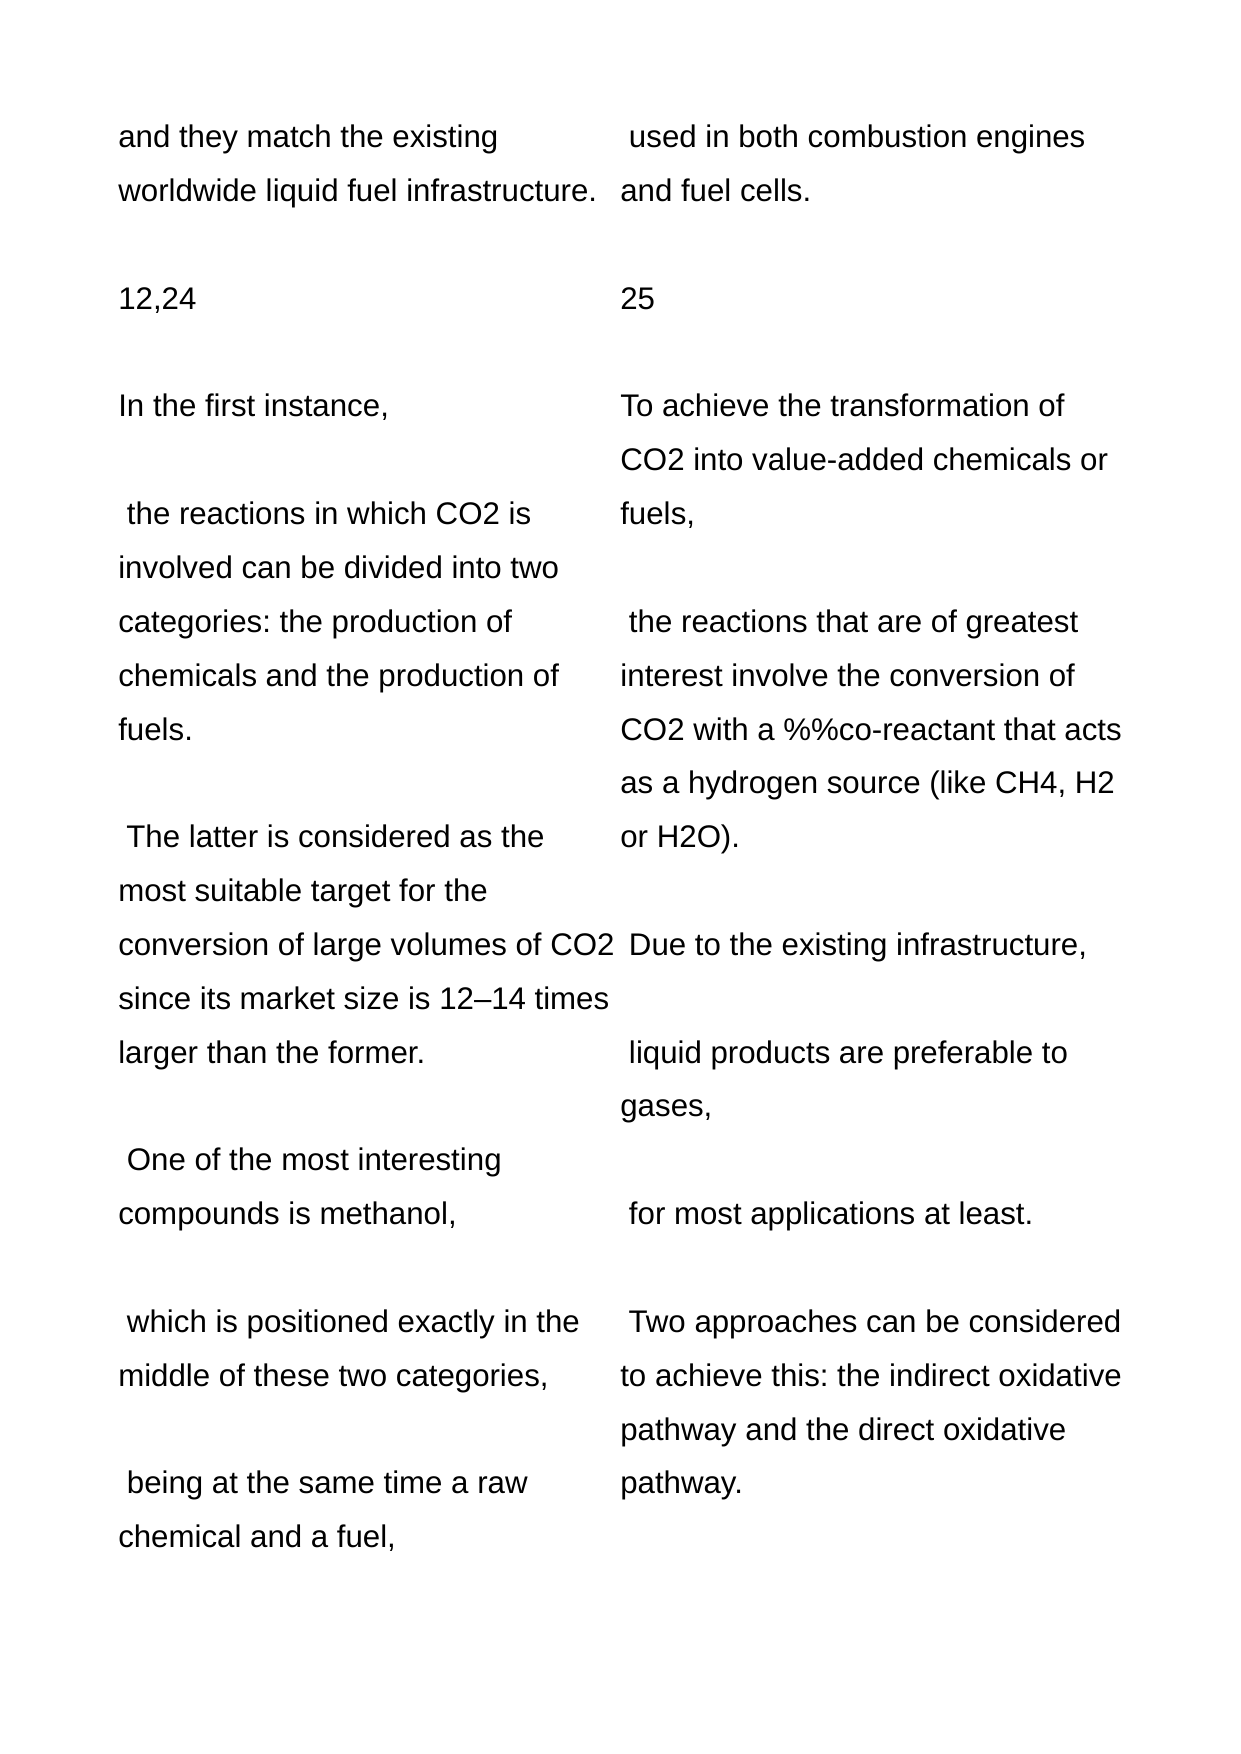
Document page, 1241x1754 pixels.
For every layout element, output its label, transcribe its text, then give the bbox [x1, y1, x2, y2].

text Two approaches can be considered to achieve this: the indirect oxidative pathway and the direct oxidative pathway. [620, 1303, 1122, 1500]
text the reactions that are of greatest interest involve the conversion of CO2 with a %%co-reactant that acts as a hydrogen source (like CH4, H2 or H2O). [620, 603, 1122, 854]
text used in both combustion engines and fuel cells. [620, 118, 1122, 208]
text The latter is considered as the most suitable target for the conversion of large volumes of CO2 since its market size is 12–14 times larger than the former. [118, 818, 620, 1069]
text To achieve the transformation of CO2 into value-added chemicals or fuels, [620, 387, 1122, 531]
text which is positioned exactly in the middle of these two categories, [118, 1303, 620, 1393]
text for most applications at least. [620, 1195, 1122, 1231]
text One of the most interesting compounds is methanol, [118, 1141, 620, 1231]
text the reactions in which CO2 is involved can be divided into two categories: the production of chemicals and the production of fuels. [118, 495, 620, 746]
text being at the same time a raw chemical and a fuel, [118, 1464, 620, 1554]
text liquid products are preferable to gases, [620, 1034, 1122, 1123]
text 25 [620, 280, 1122, 316]
text In the first instance, [118, 387, 620, 423]
text 12,24 [118, 280, 620, 316]
text Due to the existing infrastructure, [620, 926, 1122, 962]
text and they match the existing worldwide liquid fuel infrastructure. [118, 118, 620, 208]
